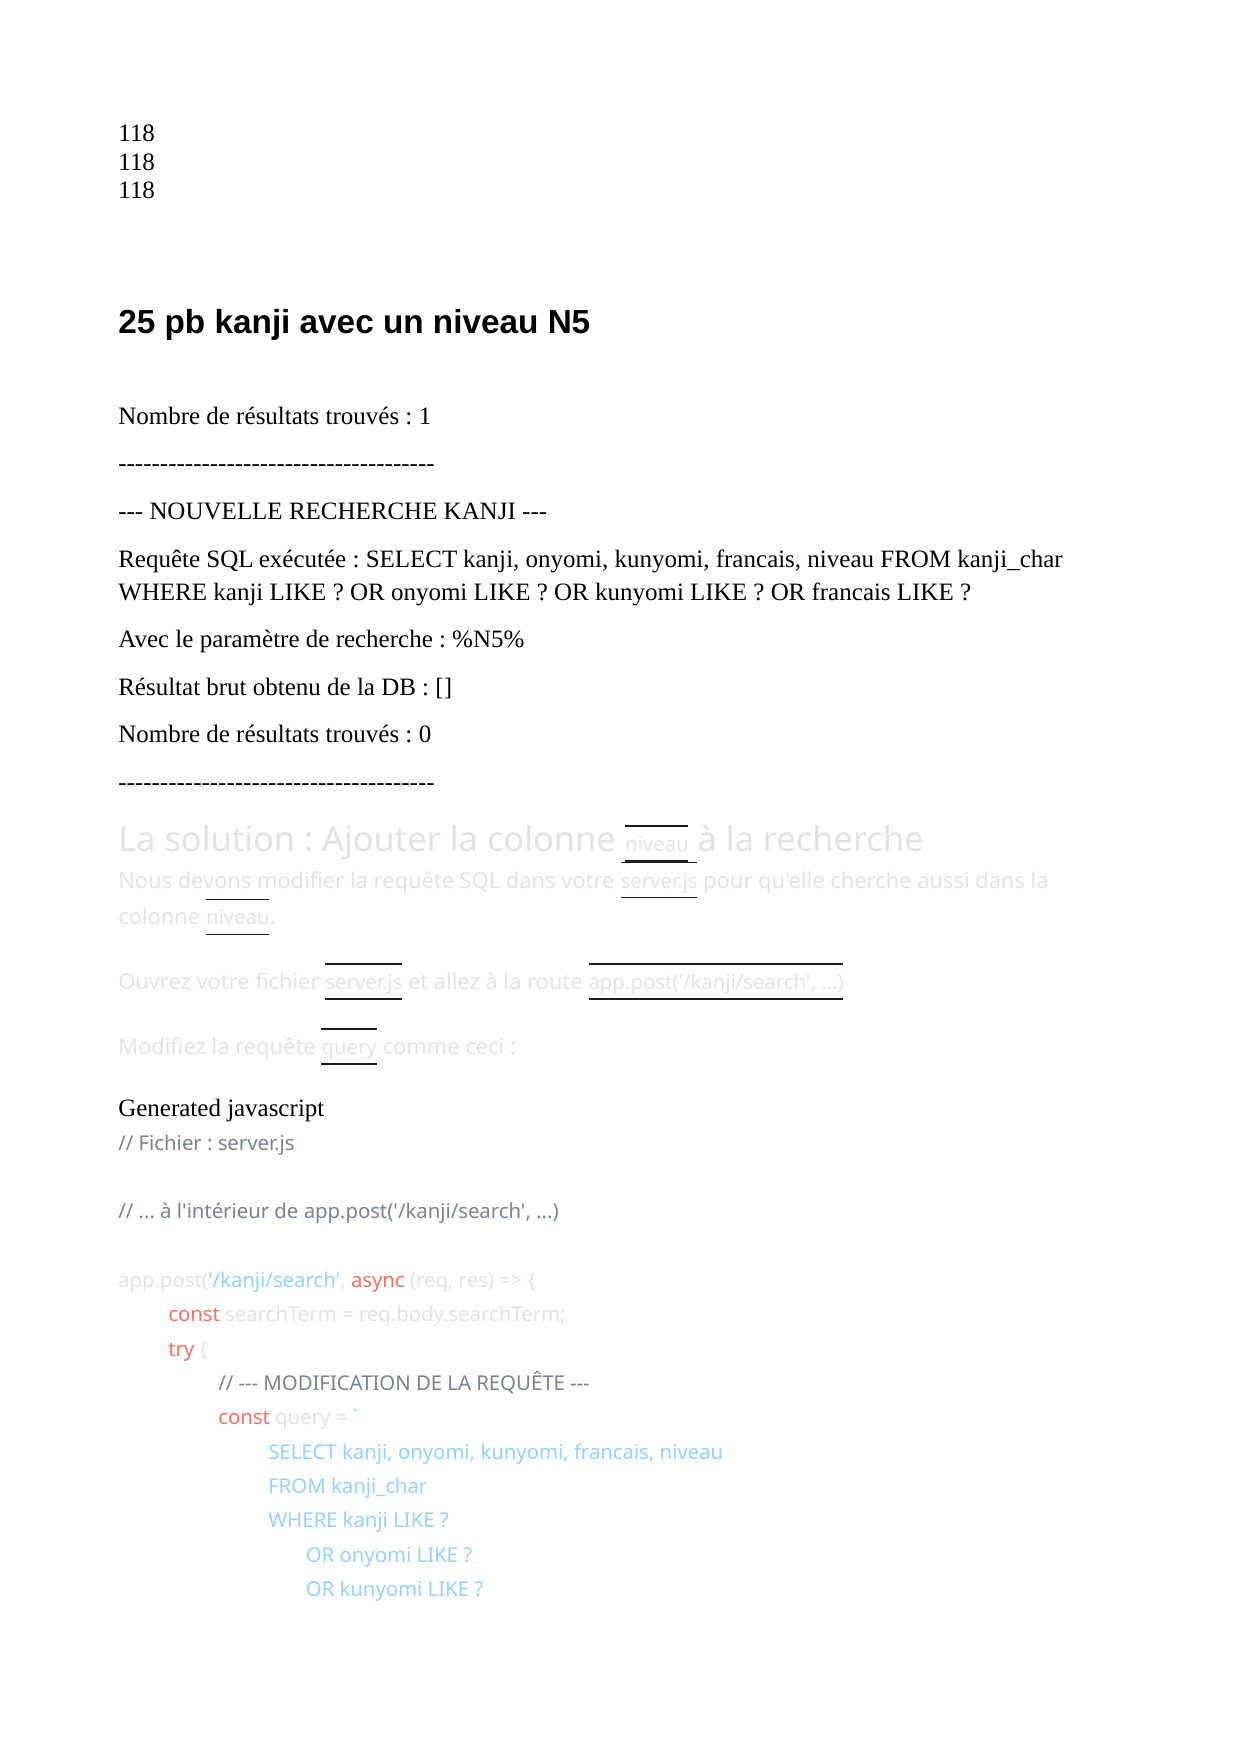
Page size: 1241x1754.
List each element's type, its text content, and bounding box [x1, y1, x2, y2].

text SELECT kanji, onyomi, kunyomi, francais, niveau [118, 1431, 1122, 1465]
subtitle La solution : Ajouter la colonne niveau à la recherche [118, 815, 1122, 862]
text const query = ` [118, 1397, 1122, 1431]
text // Fichier : server.js [118, 1122, 1122, 1156]
text WHERE kanji LIKE ? [118, 1500, 1122, 1534]
text Ouvrez votre fichier server.js et allez à la route app.post('/kanji/search', ...) [118, 963, 1122, 1000]
text Requête SQL exécutée : SELECT kanji, onyomi, kunyomi, francais, niveau FROM kanji_char WHERE kanji LIKE ? OR onyomi LIKE ? OR kunyomi LIKE ? OR francais LIKE ? [118, 544, 1122, 605]
text Modifiez la requête query comme ceci : [118, 1028, 1122, 1065]
text --- NOUVELLE RECHERCHE KANJI --- [118, 496, 1122, 525]
text Nombre de résultats trouvés : 1 [118, 401, 1122, 429]
text app.post('/kanji/search', async (req, res) => { [118, 1259, 1122, 1293]
text -------------------------------------- [118, 767, 1122, 796]
text Avec le paramètre de recherche : %N5% [118, 624, 1122, 653]
text try { [118, 1328, 1122, 1362]
text // --- MODIFICATION DE LA REQUÊTE --- [118, 1362, 1122, 1397]
text Generated javascript [118, 1093, 1122, 1122]
text Résultat brut obtenu de la DB : [] [118, 672, 1122, 701]
text -------------------------------------- [118, 448, 1122, 477]
text // ... à l'intérieur de app.post('/kanji/search', ...) [118, 1190, 1122, 1225]
text Nous devons modifier la requête SQL dans votre server.js pour qu'elle cherche aussi dans la colonne niveau. [118, 862, 1122, 935]
text Nombre de résultats trouvés : 0 [118, 719, 1122, 748]
text OR onyomi LIKE ? [118, 1534, 1122, 1568]
text OR kunyomi LIKE ? [118, 1568, 1122, 1603]
text const searchTerm = req.body.searchTerm; [118, 1293, 1122, 1328]
subtitle 25 pb kanji avec un niveau N5 [118, 302, 1122, 341]
text FROM kanji_char [118, 1465, 1122, 1500]
